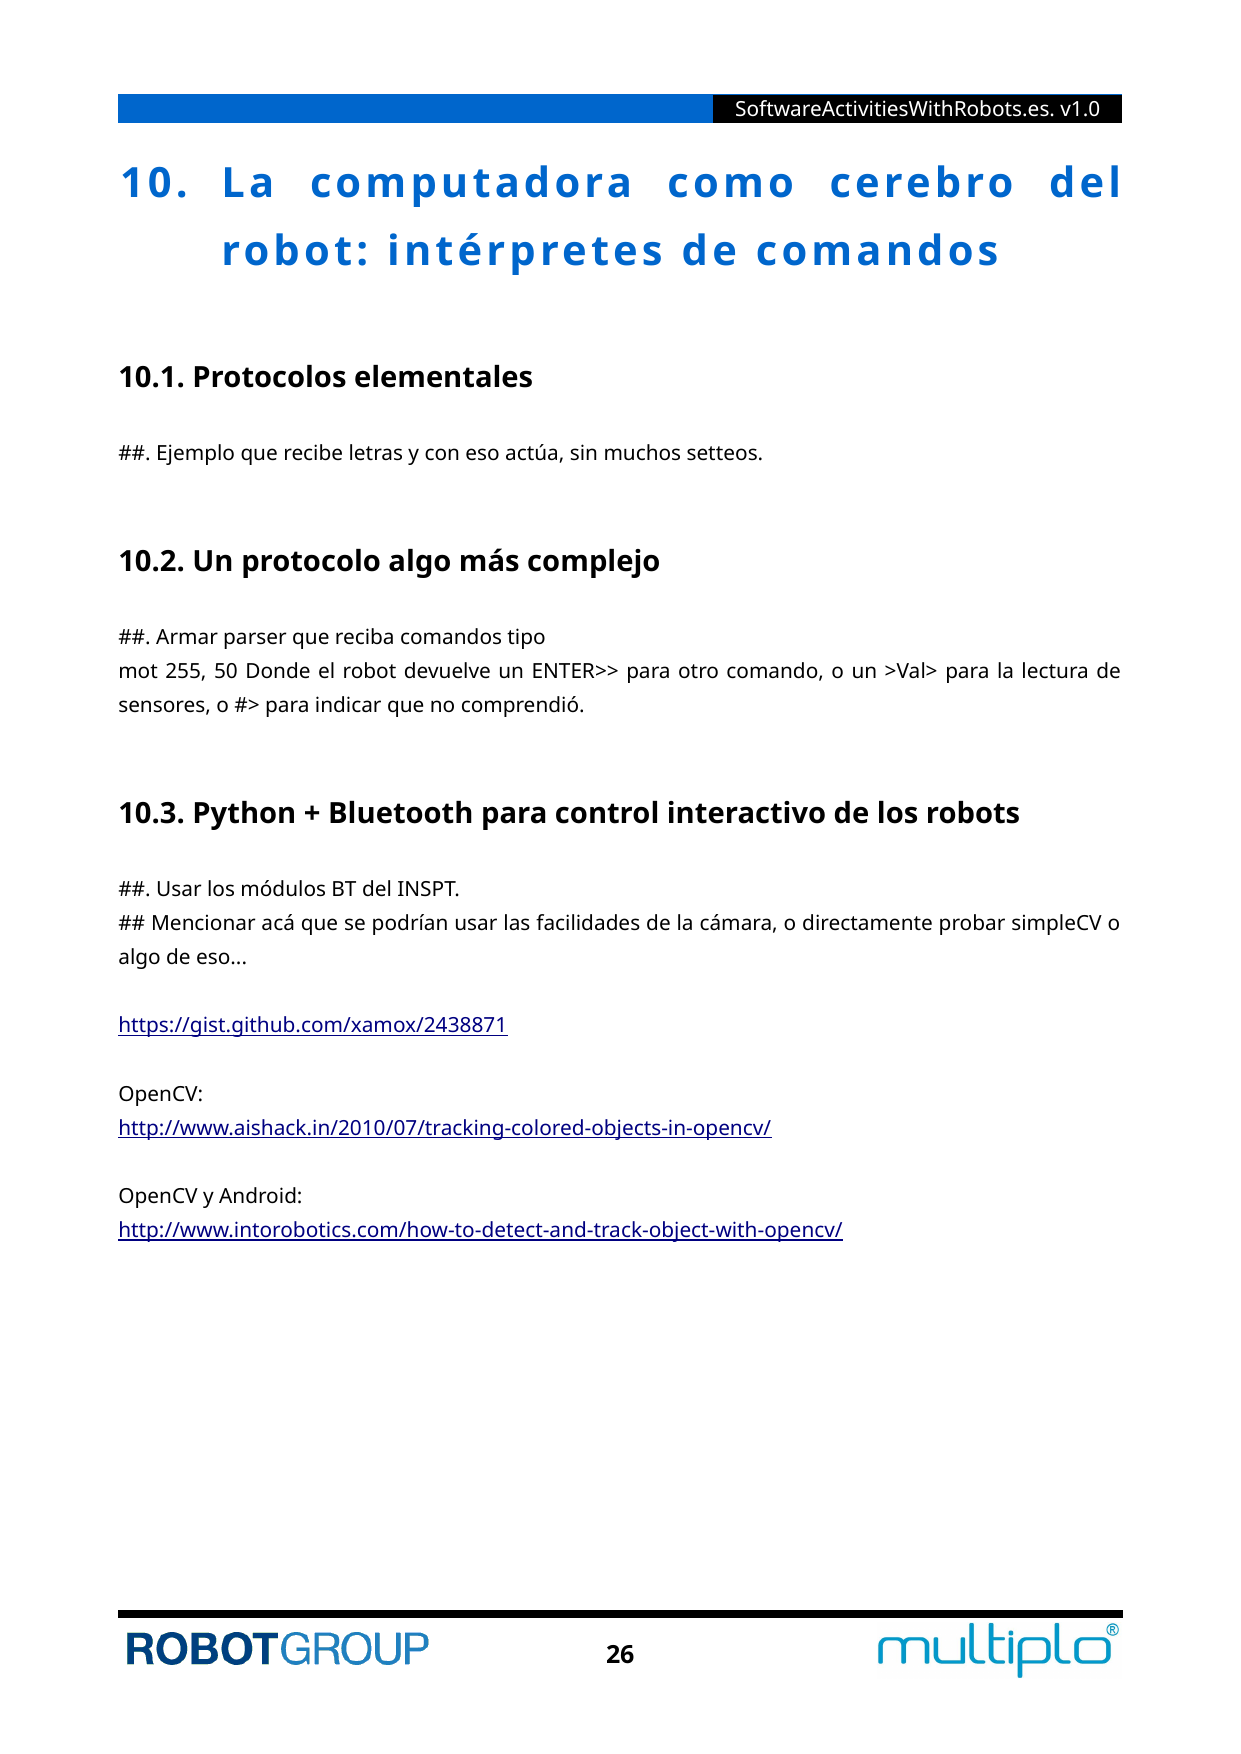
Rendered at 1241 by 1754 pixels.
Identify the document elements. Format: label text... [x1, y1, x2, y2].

text OpenCV: [118, 1079, 1122, 1107]
text mot 255, 50 Donde el robot devuelve un ENTER>> para otro comando, o un >Val> para la lectura de sensores, o #> para indicar que no comprendió. [118, 656, 1122, 719]
text ##. Armar parser que reciba comandos tipo [118, 622, 1122, 651]
text 10.3. Python + Bluetooth para control interactivo de los robots [118, 793, 1122, 832]
picture [118, 1622, 434, 1673]
text 10.1. Protocolos elementales [118, 357, 1122, 396]
text http://www.aishack.in/2010/07/tracking-colored-objects-in-opencv/ [118, 1113, 1122, 1141]
text https://gist.github.com/xamox/2438871 [118, 1011, 1122, 1039]
text ##. Usar los módulos BT del INSPT. [118, 874, 1122, 903]
text http://www.intorobotics.com/how-to-detect-and-track-object-with-opencv/ [118, 1215, 1122, 1243]
text OpenCV y Android: [118, 1181, 1122, 1209]
text ## Mencionar acá que se podrían usar las facilidades de la cámara, o directamente probar simpleCV o algo de eso... [118, 908, 1122, 971]
picture [877, 1622, 1123, 1679]
text 10.2. Un protocolo algo más complejo [118, 541, 1122, 580]
text 10. La computadora como cerebro del robot: intérpretes de comandos [120, 152, 1122, 277]
text ##. Ejemplo que recibe letras y con eso actúa, sin muchos setteos. [118, 438, 1122, 467]
